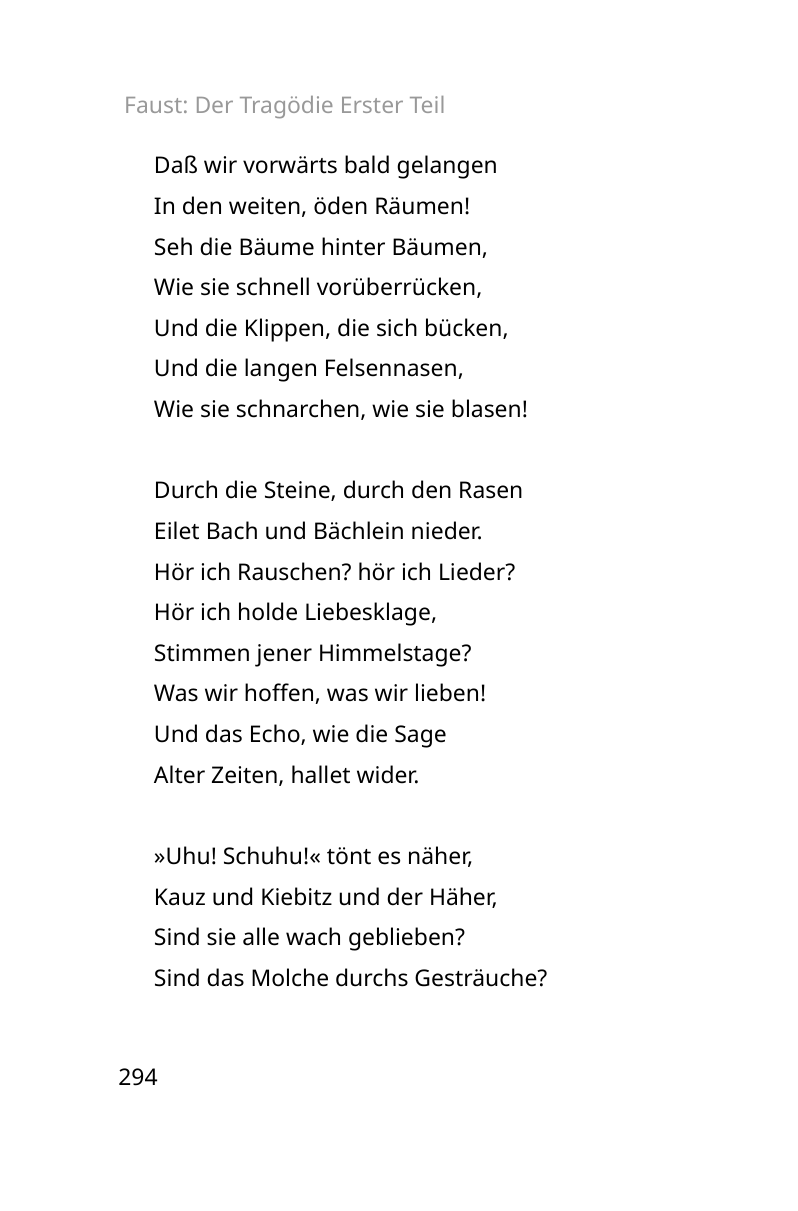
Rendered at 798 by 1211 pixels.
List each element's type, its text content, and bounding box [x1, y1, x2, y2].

text Durch die Steine, durch den Rasen Eilet Bach und Bächlein nieder. Hör ich Rauschen? hör ich Lieder? Hör ich holde Liebesklage, Stimmen jener Himmelstage? Was wir hoffen, was wir lieben! Und das Echo, wie die Sage Alter Zeiten, hallet wider. [118, 451, 679, 790]
text »Uhu! Schuhu!« tönt es näher, Kauz und Kiebitz und der Häher, Sind sie alle wach geblieben? Sind das Molche durchs Gesträuche? [118, 817, 679, 993]
text Daß wir vorwärts bald gelangen In den weiten, öden Räumen! Seh die Bäume hinter Bäumen, Wie sie schnell vorüberrücken, Und die Klippen, die sich bücken, Und die langen Felsennasen, Wie sie schnarchen, wie sie blasen! [118, 149, 679, 424]
